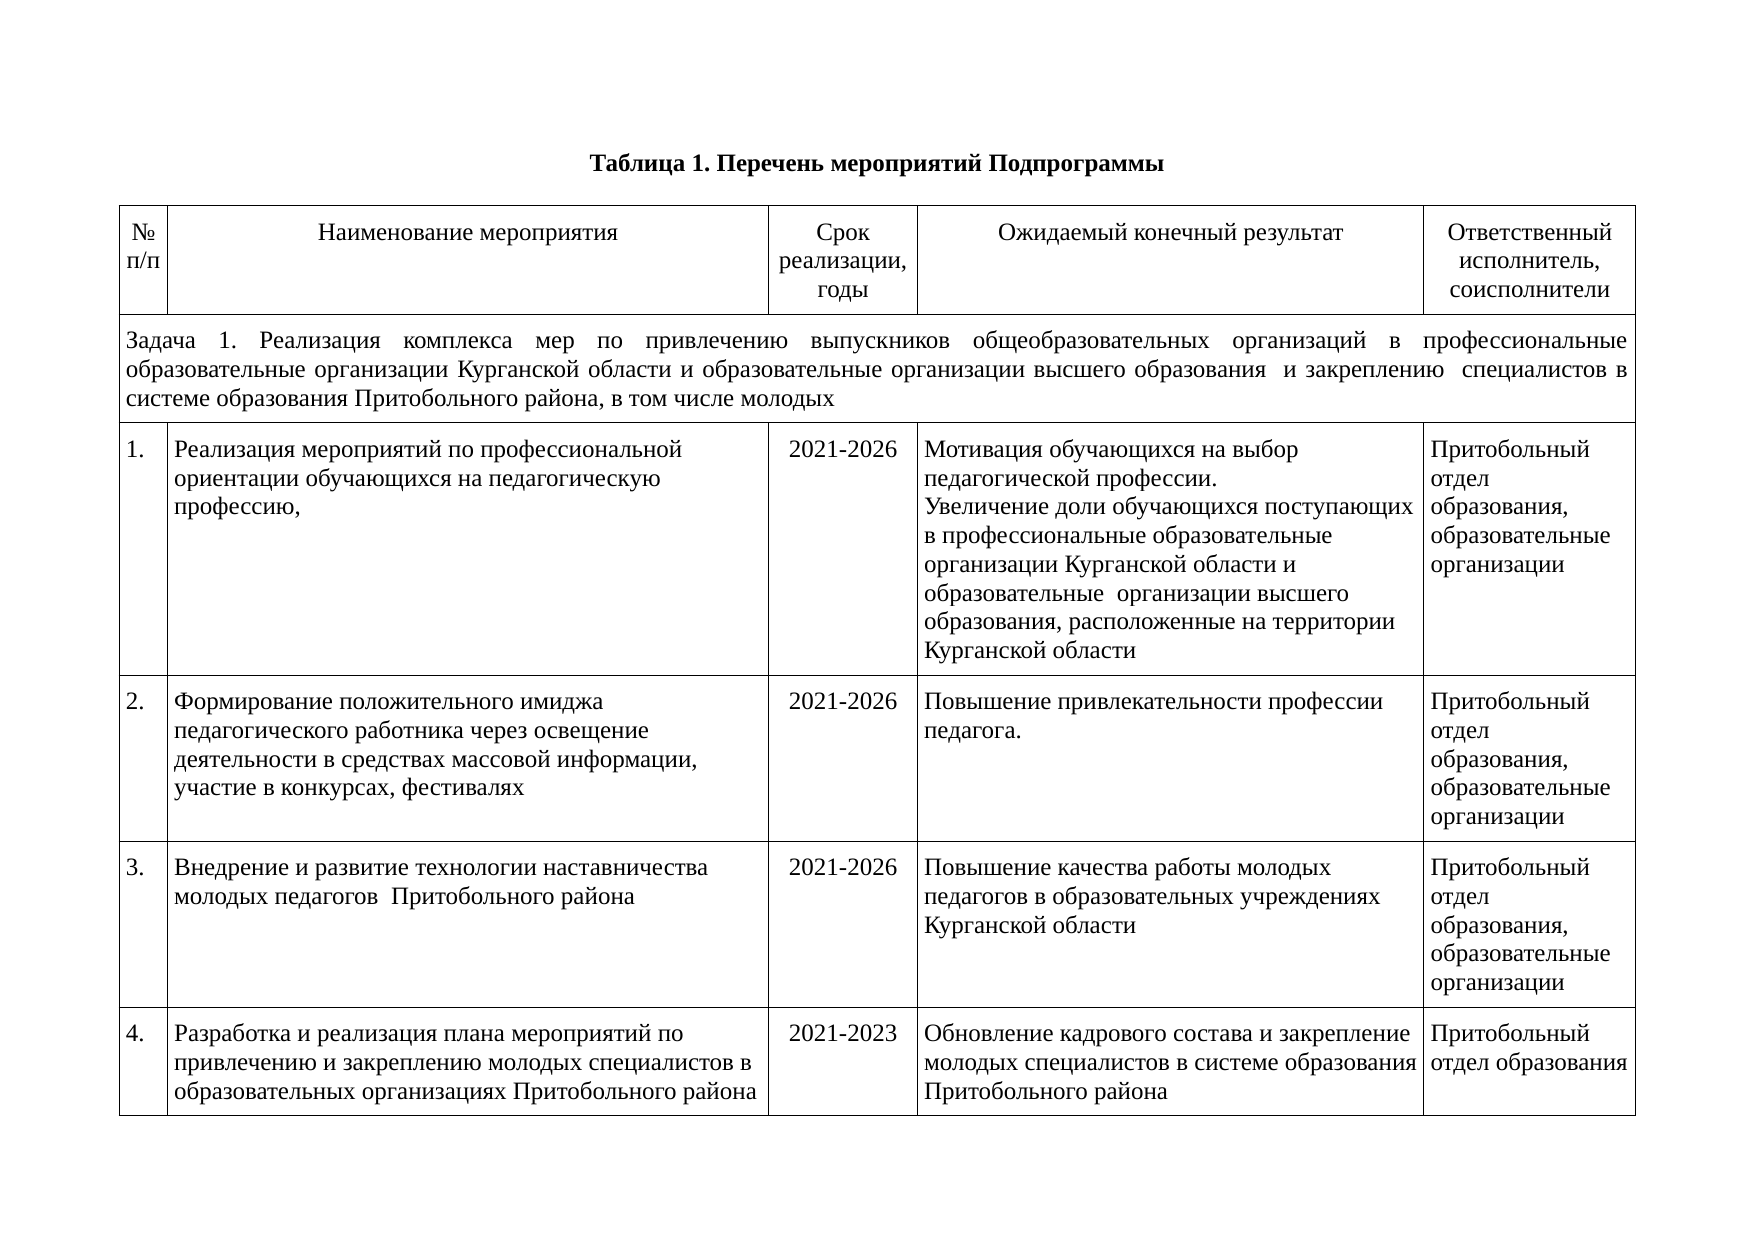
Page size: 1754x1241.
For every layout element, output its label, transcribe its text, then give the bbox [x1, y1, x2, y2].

table_cell Внедрение и развитие технологии наставничества молодых педагогов Притобольного района [168, 842, 768, 1007]
table_cell Формирование положительного имиджа педагогического работника через освещение деятельности в средствах массовой информации, участие в конкурсах, фестивалях [168, 676, 768, 841]
table_cell Реализация мероприятий по профессиональной ориентации обучающихся на педагогическую профессию, [168, 423, 768, 674]
text Таблица 1. Перечень мероприятий Подпрограммы [118, 148, 1636, 176]
table_cell 2021-2023 [769, 1008, 917, 1115]
table_cell 2021-2026 [769, 842, 917, 1007]
table_header Срок реализации, годы [769, 206, 917, 314]
table_cell 2021-2026 [769, 423, 917, 674]
table_header Наименование мероприятия [168, 206, 768, 314]
table_cell Повышение привлекательности профессии педагога. [918, 676, 1423, 841]
table_cell 4. [120, 1008, 167, 1115]
table_cell Задача 1. Реализация комплекса мер по привлечению выпускников общеобразовательных организаций в профессиональные образовательные организации Курганской области и образовательные организации высшего образования и закреплению специалистов в системе образования Притобольного района, в том числе молодых [120, 315, 1635, 422]
table_cell Притобольный отдел образования [1424, 1008, 1635, 1115]
table_cell Обновление кадрового состава и закрепление молодых специалистов в системе образования Притобольного района [918, 1008, 1423, 1115]
table_cell Притобольный отдел образования, образовательные организации [1424, 842, 1635, 1007]
table_cell 1. [120, 423, 167, 674]
table_header Ожидаемый конечный результат [918, 206, 1423, 314]
table_cell 3. [120, 842, 167, 1007]
table_header № п/п [120, 206, 167, 314]
table_cell Притобольный отдел образования, образовательные организации [1424, 423, 1635, 674]
table_cell Повышение качества работы молодых педагогов в образовательных учреждениях Курганской области [918, 842, 1423, 1007]
table_cell Разработка и реализация плана мероприятий по привлечению и закреплению молодых специалистов в образовательных организациях Притобольного района [168, 1008, 768, 1115]
table_cell 2. [120, 676, 167, 841]
table_cell 2021-2026 [769, 676, 917, 841]
table_header Ответственный исполнитель, соисполнители [1424, 206, 1635, 314]
table_cell Мотивация обучающихся на выбор педагогической профессии. Увеличение доли обучающихся поступающих в профессиональные образовательные организации Курганской области и образовательные организации высшего образования, расположенные на территории Курганской области [918, 423, 1423, 674]
table_cell Притобольный отдел образования, образовательные организации [1424, 676, 1635, 841]
